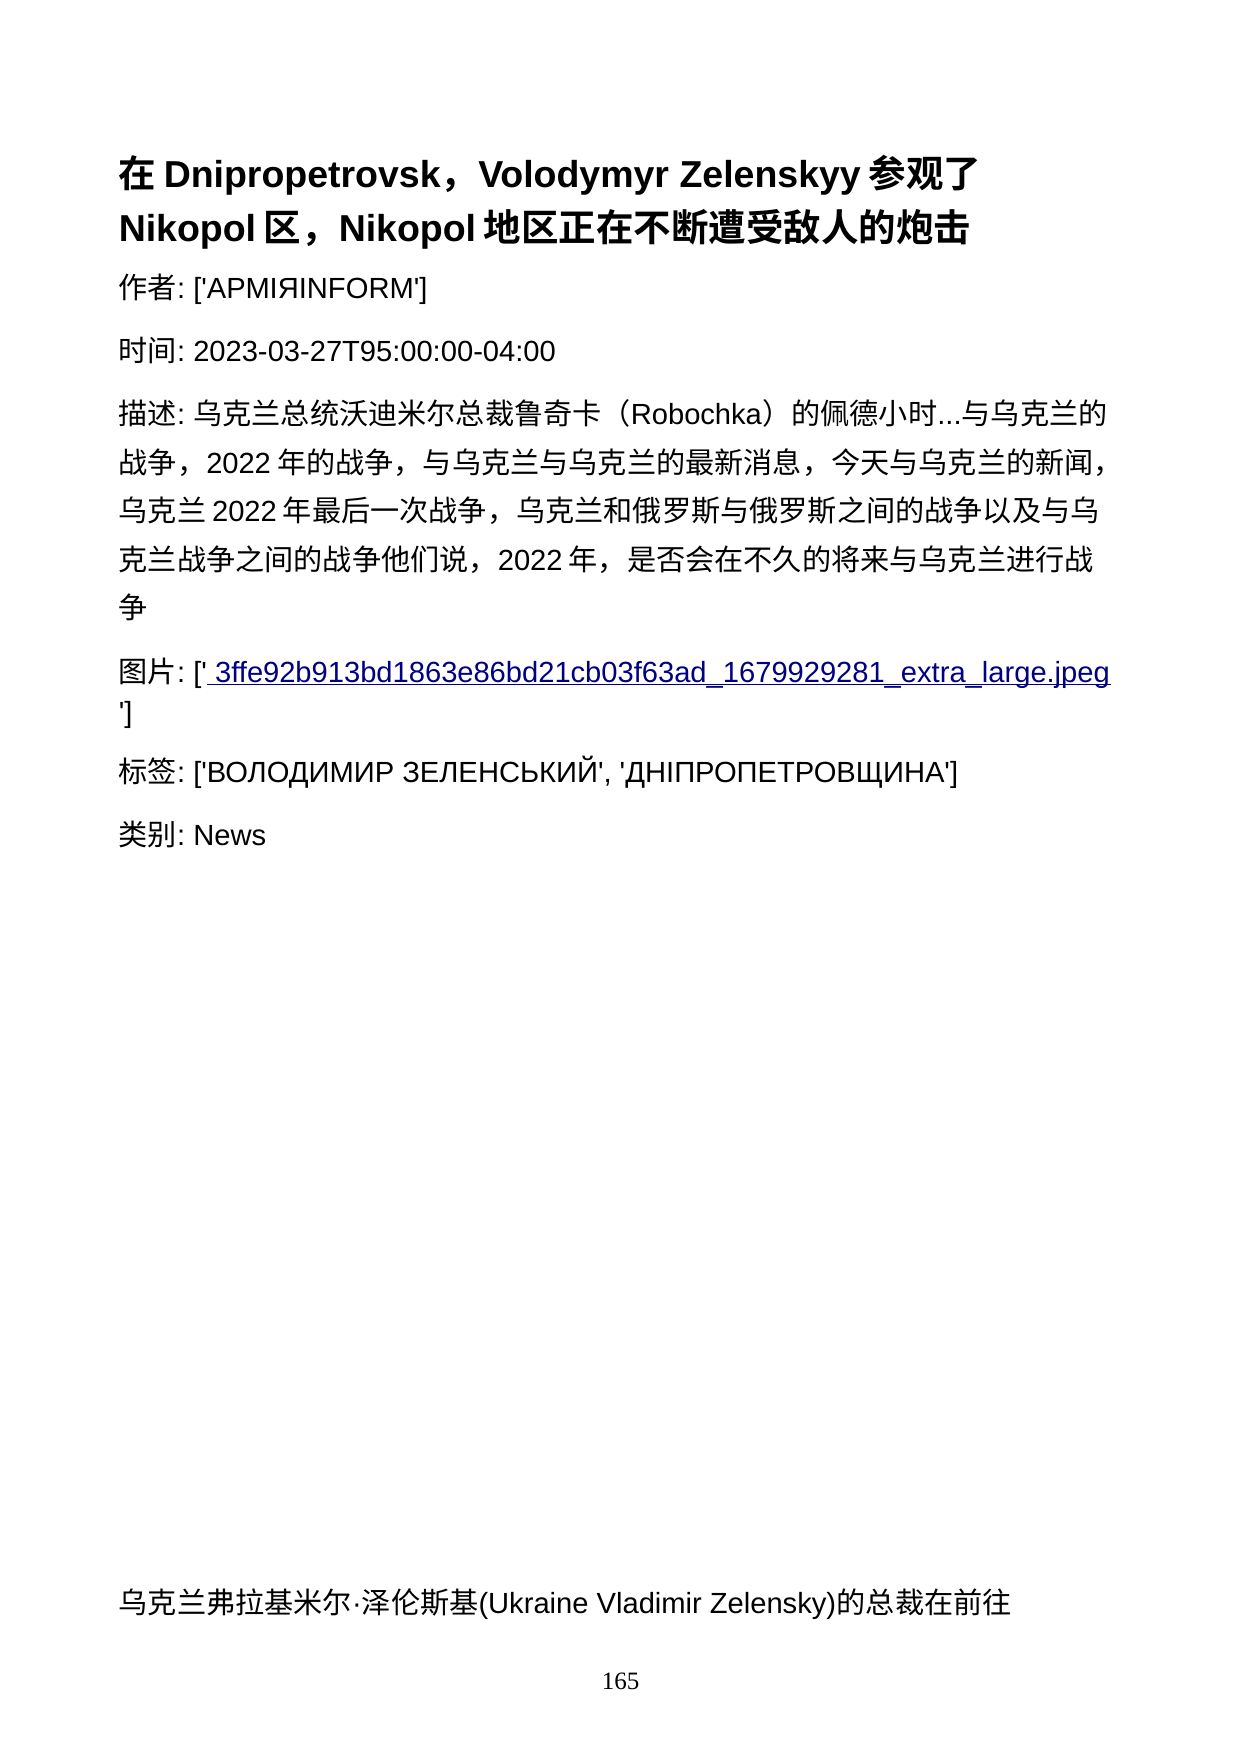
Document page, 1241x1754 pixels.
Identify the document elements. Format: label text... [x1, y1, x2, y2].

text 作者: ['АРМІЯINFORM'] [118, 264, 1122, 307]
text 类别: News [118, 812, 1122, 854]
text 标签: ['ВОЛОДИМИР ЗЕЛЕНСЬКИЙ', 'ДНІПРОПЕТРОВЩИНА'] [118, 748, 1122, 791]
text 图片: [' 3ffe92b913bd1863e86bd21cb03f63ad_1679929281_extra_large.jpeg '] [118, 648, 1122, 729]
text 描述: 乌克兰总统沃迪米尔总裁鲁奇卡（Robochka）的佩德小时...与乌克兰的战争，2022年的战争，与乌克兰与乌克兰的最新消息，今天与乌克兰的新闻，乌克兰2022年最后一次战争，乌克兰和俄罗斯与俄罗斯之间的战争以及与乌克兰战争之间的战争他们说，2022年，是否会在不久的将来与乌克兰进行战争 [118, 391, 1122, 627]
subtitle 在Dnipropetrovsk，Volodymyr Zelenskyy参观了Nikopol区，Nikopol地区正在不断遭受敌人的炮击 [118, 143, 1122, 252]
text 时间: 2023-03-27T95:00:00-04:00 [118, 328, 1122, 370]
text 乌克兰弗拉基米尔·泽伦斯基(Ukraine Vladimir Zelensky)的总裁在前往 [118, 875, 1122, 1622]
